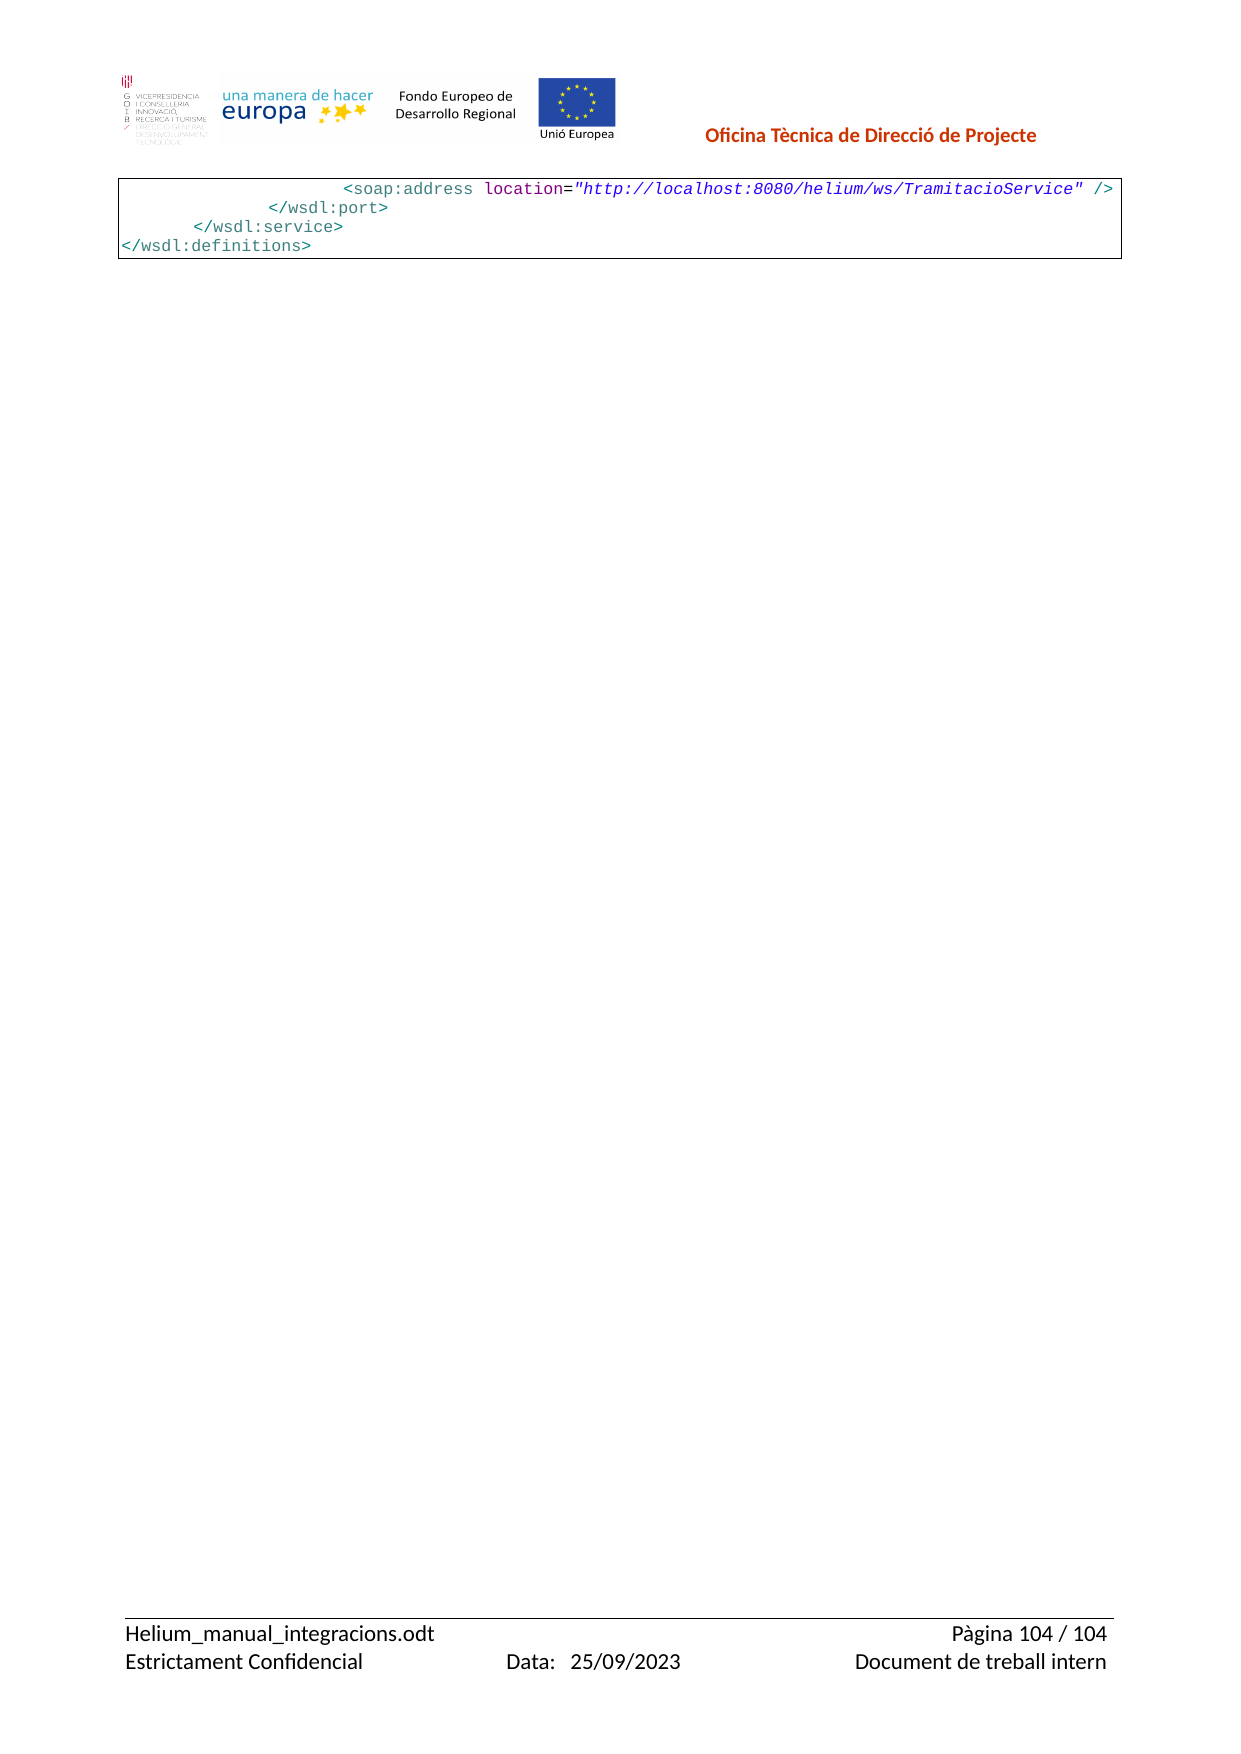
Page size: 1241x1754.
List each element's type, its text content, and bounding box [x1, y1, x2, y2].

text </wsdl:service> [119, 215, 1121, 234]
picture [118, 73, 213, 147]
picture [219, 73, 621, 147]
text <soap:address location="http://localhost:8080/helium/ws/TramitacioService" /> [119, 179, 1121, 197]
text </wsdl:port> [119, 197, 1121, 215]
text </wsdl:definitions> [119, 234, 1121, 258]
